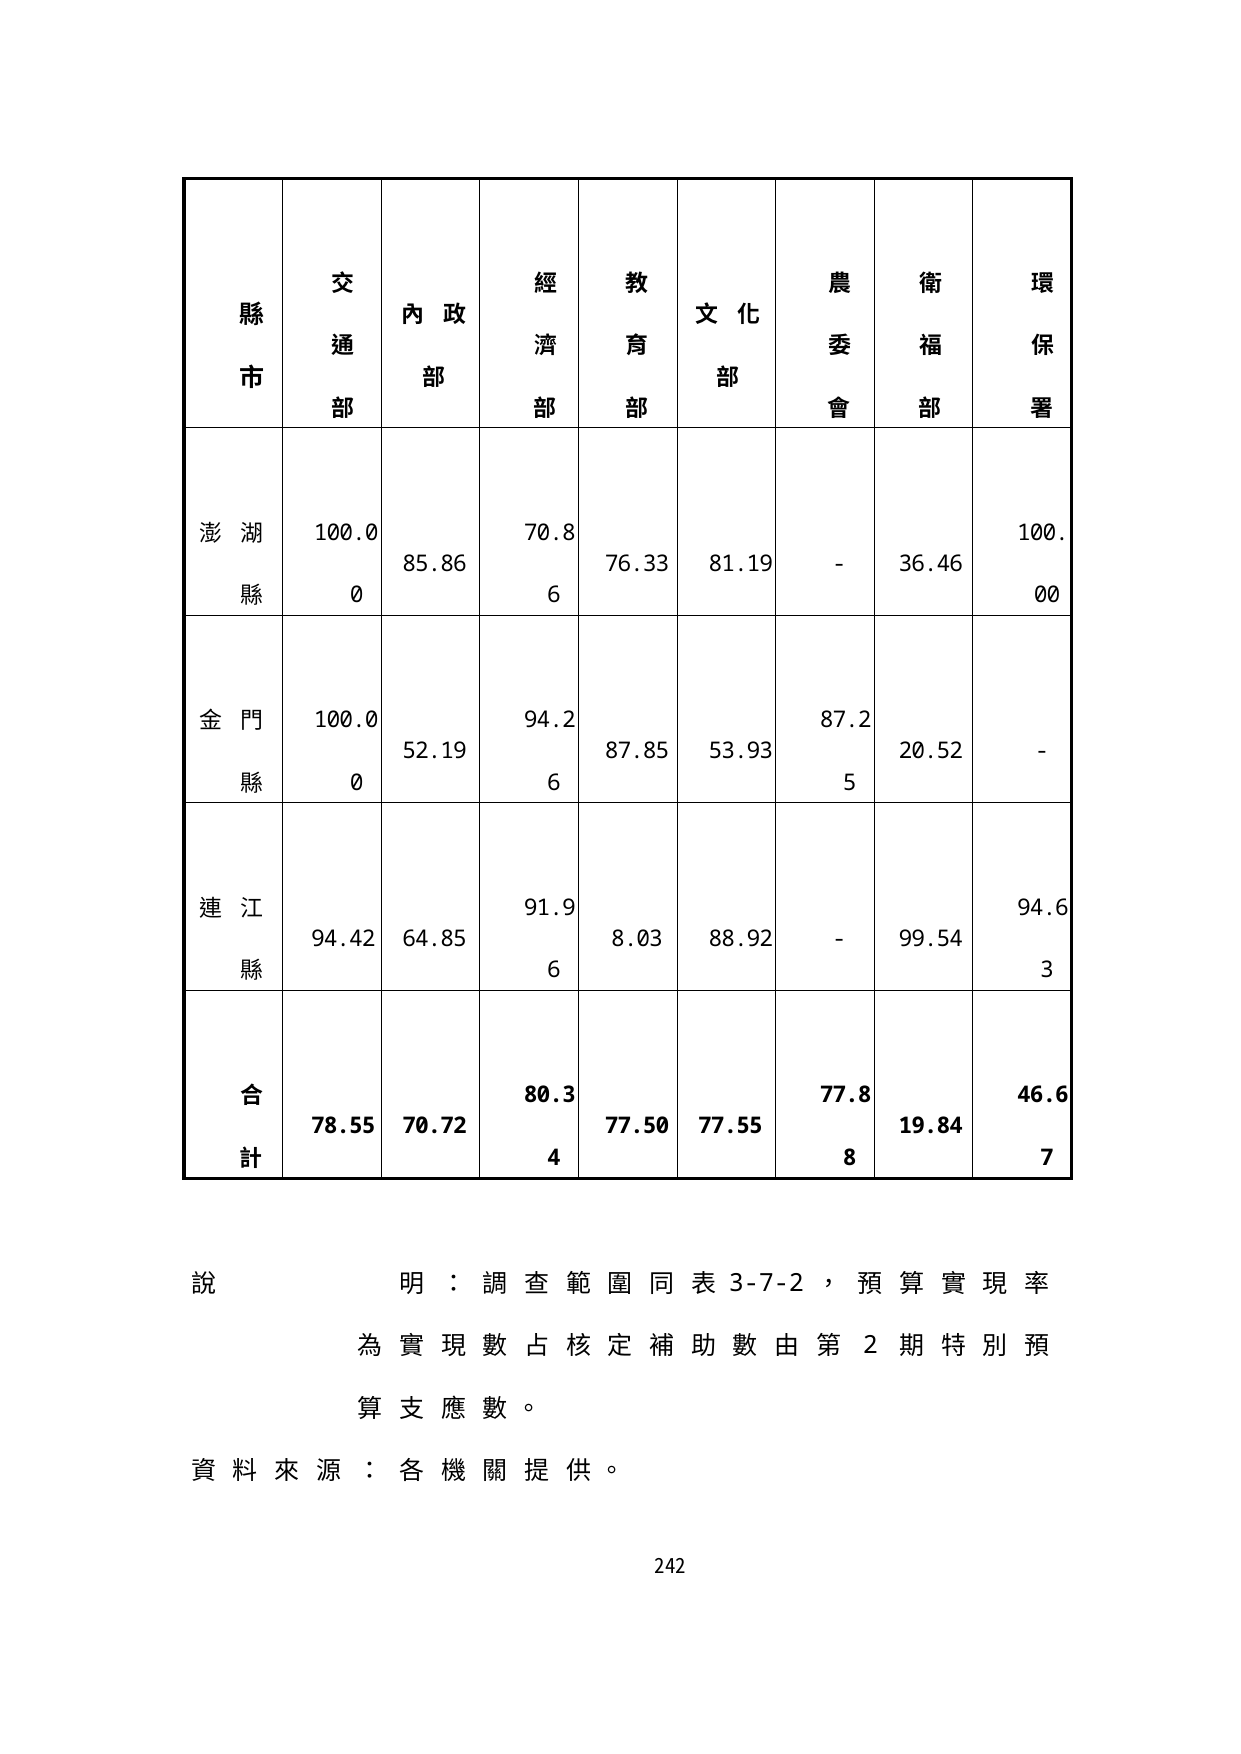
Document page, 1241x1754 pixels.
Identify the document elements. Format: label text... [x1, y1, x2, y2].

table_header 環保署 [973, 180, 1070, 427]
table_cell 77.55 [678, 991, 775, 1177]
table_cell - [776, 803, 874, 990]
table_cell 80.34 [480, 991, 578, 1177]
table_cell 81.19 [678, 428, 775, 615]
table_header 交通部 [283, 180, 381, 427]
table_header 經濟部 [480, 180, 578, 427]
table_cell 100.00 [283, 616, 381, 802]
table_cell 77.50 [579, 991, 677, 1177]
table_cell 36.46 [875, 428, 972, 615]
table_cell 澎湖縣 [186, 428, 282, 615]
table_cell 20.52 [875, 616, 972, 802]
table_header 內政部 [382, 180, 479, 427]
table_cell 78.55 [283, 991, 381, 1177]
table_cell 46.67 [973, 991, 1070, 1177]
table_header 文化部 [678, 180, 775, 427]
table_header 縣市 [186, 180, 282, 427]
table_header 教育部 [579, 180, 677, 427]
table_cell 連江縣 [186, 803, 282, 990]
text 說 明：調查範圍同表3-7-2，預算實現率為實現數占核定補助數由第2期特別預算支應數。 [183, 1240, 1058, 1427]
text 資料來源：各機關提供。 [183, 1427, 1087, 1490]
table_cell 76.33 [579, 428, 677, 615]
table_cell 85.86 [382, 428, 479, 615]
table_cell 88.92 [678, 803, 775, 990]
table_header 衛福部 [875, 180, 972, 427]
table_cell 53.93 [678, 616, 775, 802]
table_cell 19.84 [875, 991, 972, 1177]
table_header 農委會 [776, 180, 874, 427]
table_cell 52.19 [382, 616, 479, 802]
table_cell - [776, 428, 874, 615]
table_cell 94.42 [283, 803, 381, 990]
table_cell 金門縣 [186, 616, 282, 802]
table_cell 87.25 [776, 616, 874, 802]
table_cell 99.54 [875, 803, 972, 990]
table_cell 合計 [186, 991, 282, 1177]
table_cell 100.00 [283, 428, 381, 615]
table_cell 64.85 [382, 803, 479, 990]
table_cell 94.63 [973, 803, 1070, 990]
table_cell 70.72 [382, 991, 479, 1177]
table_cell 94.26 [480, 616, 578, 802]
table_cell 70.86 [480, 428, 578, 615]
table_cell 8.03 [579, 803, 677, 990]
table_cell 87.85 [579, 616, 677, 802]
table_cell - [973, 616, 1070, 802]
table_cell 91.96 [480, 803, 578, 990]
table_cell 77.88 [776, 991, 874, 1177]
table_cell 100.00 [973, 428, 1070, 615]
